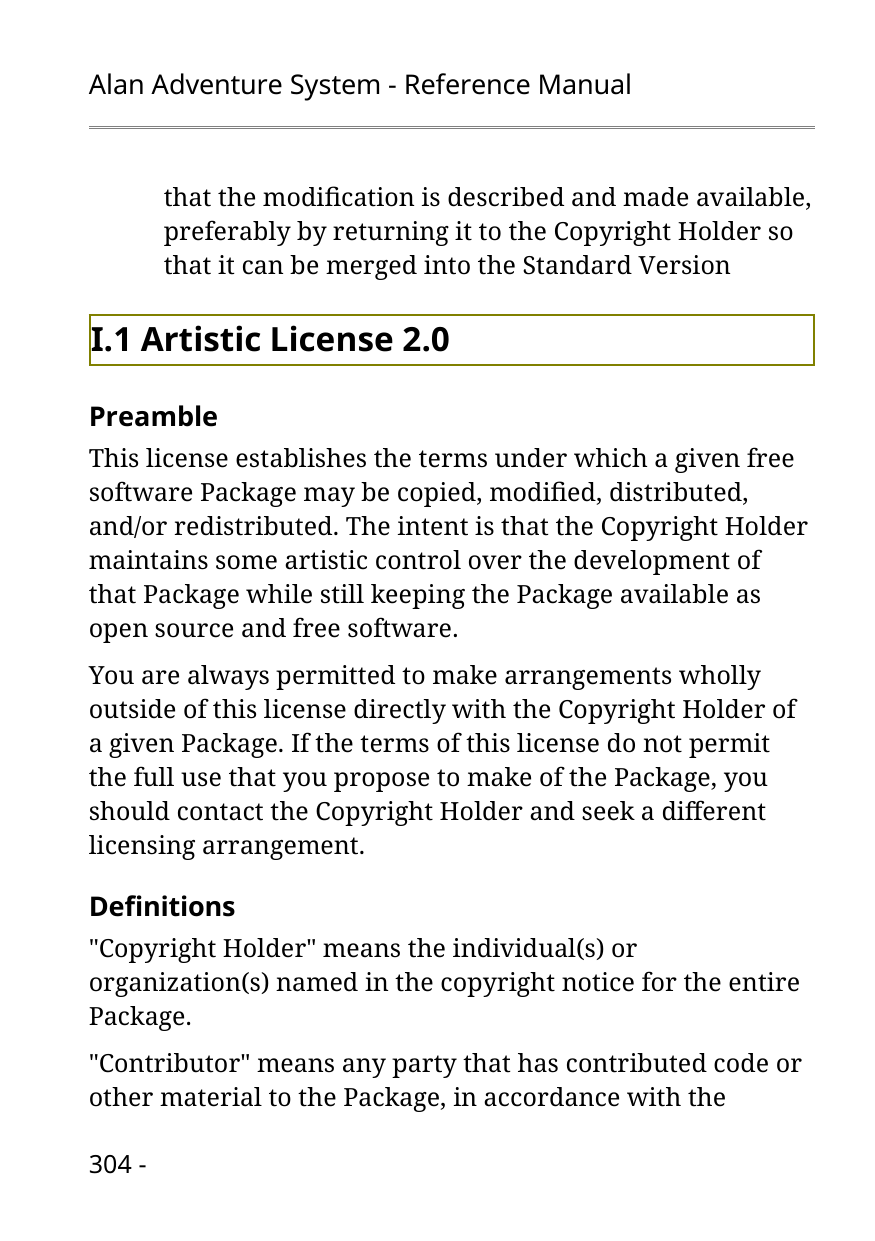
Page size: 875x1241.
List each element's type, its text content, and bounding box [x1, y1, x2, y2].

subtitle Artistic License 2.0 [91, 316, 813, 364]
text This license establishes the terms under which a given free software Package may be copied, modified, distributed, and/or redistributed. The intent is that the Copyright Holder maintains some artistic control over the development of that Package while still keeping the Package available as open source and free software. [88, 441, 815, 645]
text "Copyright Holder" means the individual(s) or organization(s) named in the copyright notice for the entire Package. [88, 931, 815, 1033]
subtitle Definitions [88, 887, 815, 924]
text You are always permitted to make arrangements wholly outside of this license directly with the Copyright Holder of a given Package. If the terms of this license do not permit the full use that you propose to make of the Package, you should contact the Copyright Holder and seek a different licensing arrangement. [88, 658, 815, 862]
list that the modification is described and made available, preferably by returning it to the Copyright Holder so that it can be merged into the Standard Version [126, 180, 815, 282]
text "Contributor" means any party that has contributed code or other material to the Package, in accordance with the [88, 1046, 815, 1114]
subtitle Preamble [88, 397, 815, 434]
